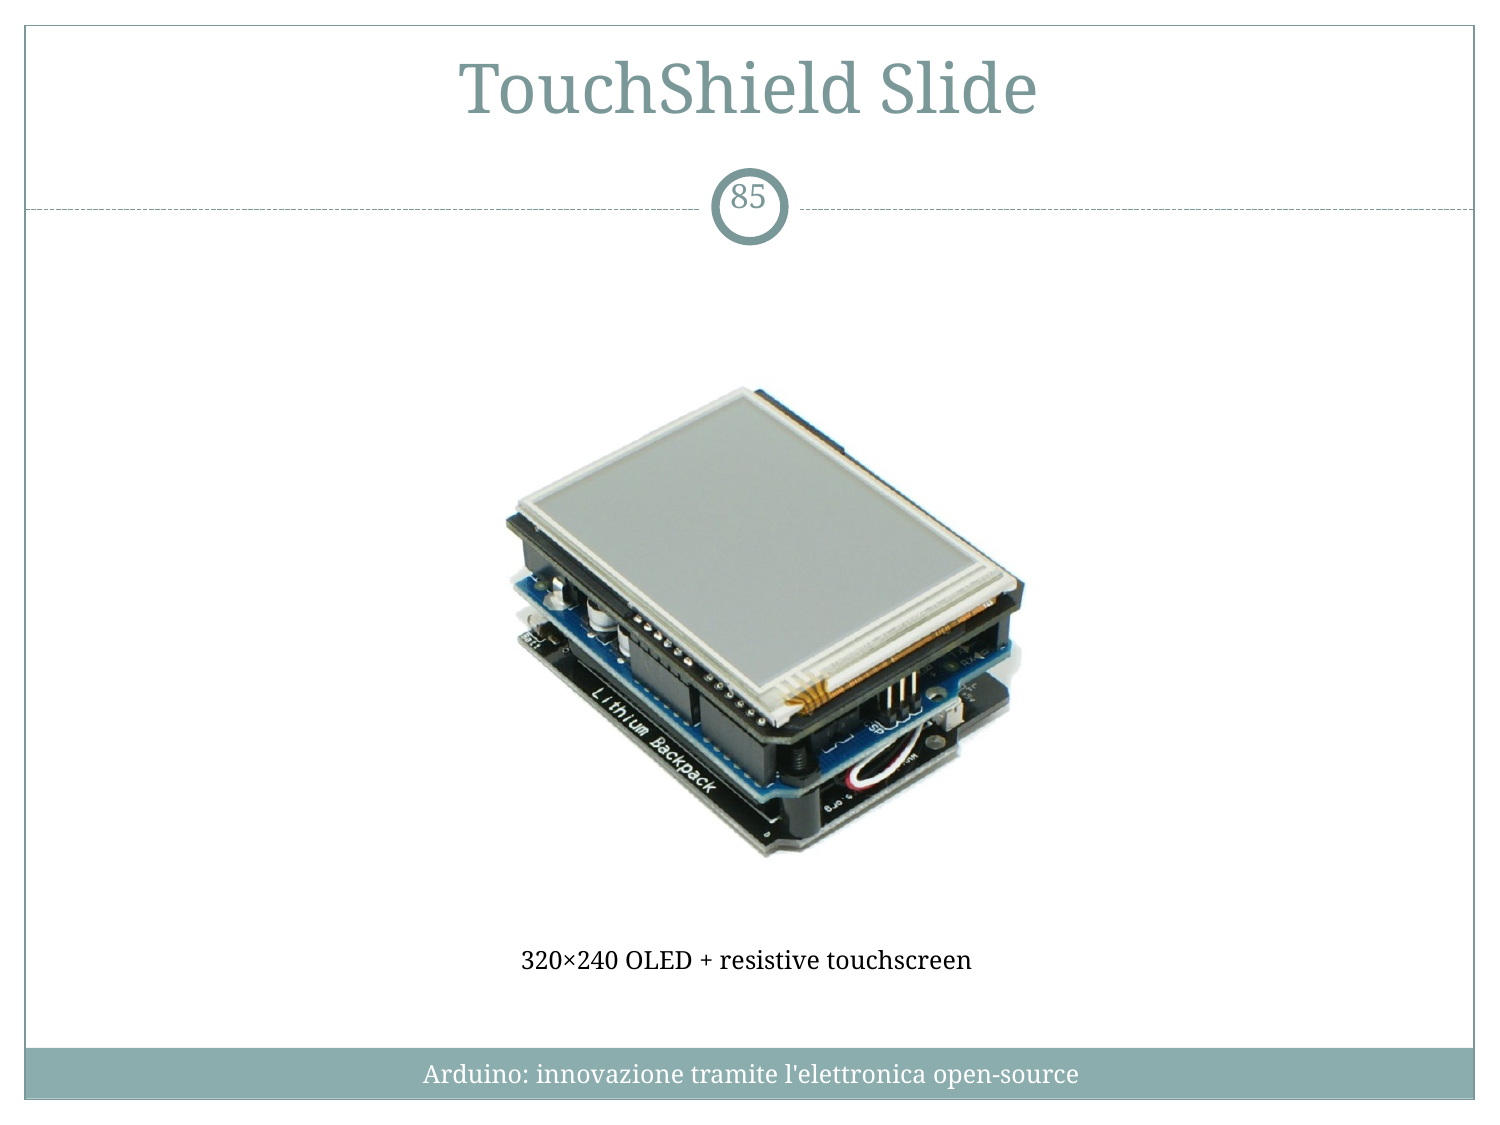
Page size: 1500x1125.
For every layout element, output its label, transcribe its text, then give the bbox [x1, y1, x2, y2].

title TouchShield Slide [49, 37, 1450, 162]
footer Arduino: innovazione tramite l'elettronica open-source [50, 1051, 1454, 1112]
list 320×240 OLED + resistive touchscreen [49, 937, 1445, 1020]
picture [386, 269, 1137, 937]
slide_number [715, 168, 791, 241]
